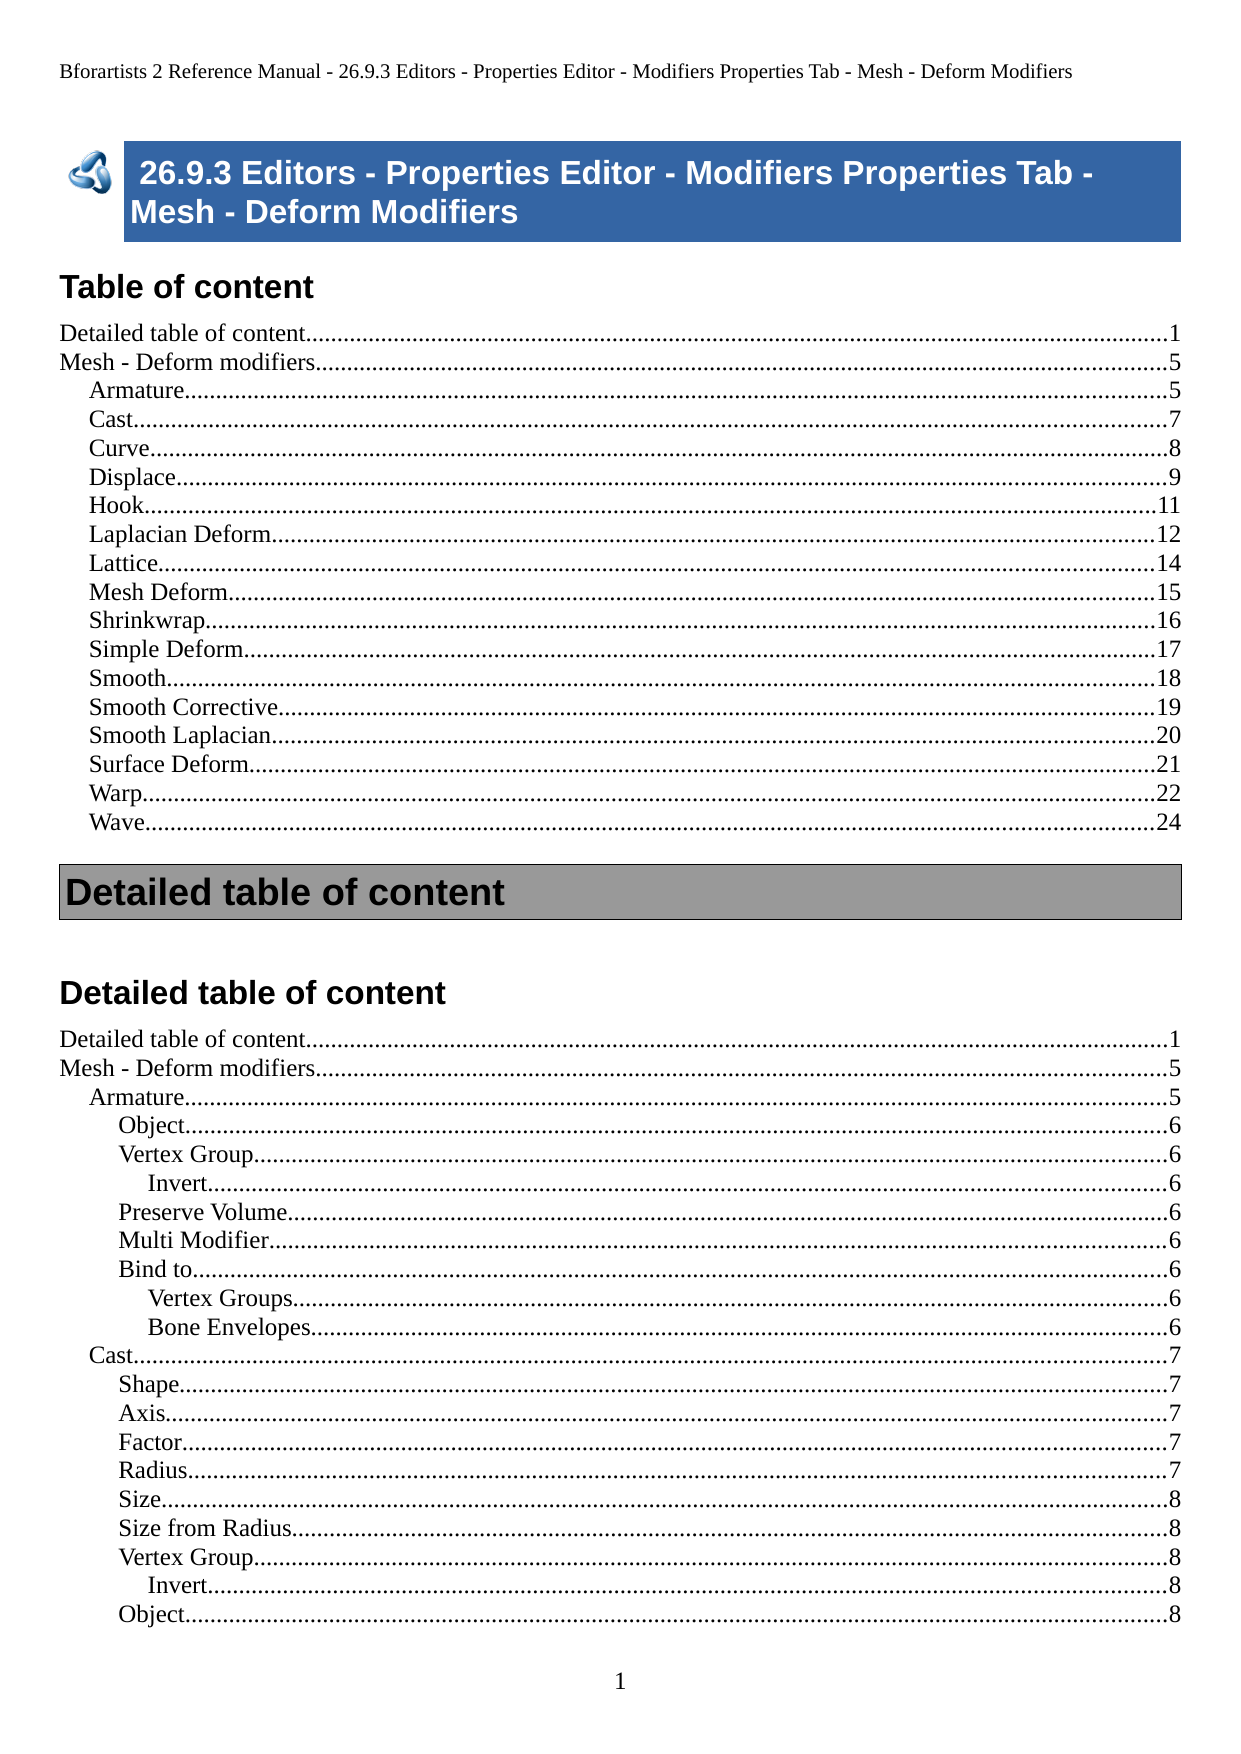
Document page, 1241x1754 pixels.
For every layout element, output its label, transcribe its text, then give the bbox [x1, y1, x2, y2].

text Detailed table of content 1 [59, 318, 1181, 347]
text Vertex Group 8 [118, 1542, 1181, 1570]
text Vertex Groups 6 [147, 1283, 1181, 1312]
text Armature 5 [88, 1082, 1181, 1110]
text Surface Deform 21 [88, 749, 1181, 778]
table_header [59, 141, 124, 242]
text Cast 7 [88, 1340, 1181, 1369]
text Size from Radius 8 [118, 1513, 1181, 1542]
text Laplacian Deform 12 [88, 519, 1181, 548]
subtitle Table of content [59, 267, 1181, 305]
text Mesh - Deform modifiers 5 [59, 1053, 1181, 1082]
text Object 8 [118, 1599, 1181, 1628]
table_header Detailed table of content [60, 865, 1181, 919]
text Armature 5 [88, 375, 1181, 404]
text Invert 6 [147, 1168, 1181, 1197]
text Bind to 6 [118, 1254, 1181, 1283]
text Size 8 [118, 1484, 1181, 1513]
text Wave 24 [88, 807, 1181, 835]
text Displace 9 [88, 462, 1181, 490]
text Axis 7 [118, 1398, 1181, 1427]
picture [65, 147, 114, 197]
text Bone Envelopes 6 [147, 1312, 1181, 1340]
text Hook 11 [88, 490, 1181, 519]
text Radius 7 [118, 1455, 1181, 1484]
text Multi Modifier 6 [118, 1225, 1181, 1254]
text Preserve Volume 6 [118, 1197, 1181, 1225]
table_header 26.9.3 Editors - Properties Editor - Modifiers Properties Tab - Mesh - Deform Modifiers [124, 141, 1181, 242]
text Vertex Group 6 [118, 1139, 1181, 1168]
text Detailed table of content 1 [59, 1024, 1181, 1053]
text Cast 7 [88, 404, 1181, 433]
text Curve 8 [88, 433, 1181, 462]
text Shrinkwrap 16 [88, 605, 1181, 634]
text Smooth 18 [88, 663, 1181, 692]
text Simple Deform 17 [88, 634, 1181, 663]
text Mesh - Deform modifiers 5 [59, 347, 1181, 375]
text Factor 7 [118, 1427, 1181, 1455]
text Warp 22 [88, 778, 1181, 807]
text Invert 8 [147, 1570, 1181, 1599]
text Smooth Corrective 19 [88, 692, 1181, 720]
text Lattice 14 [88, 548, 1181, 577]
text Smooth Laplacian 20 [88, 720, 1181, 749]
text Object 6 [118, 1110, 1181, 1139]
text Shape 7 [118, 1369, 1181, 1398]
text Mesh Deform 15 [88, 577, 1181, 605]
subtitle Detailed table of content [59, 973, 1181, 1012]
